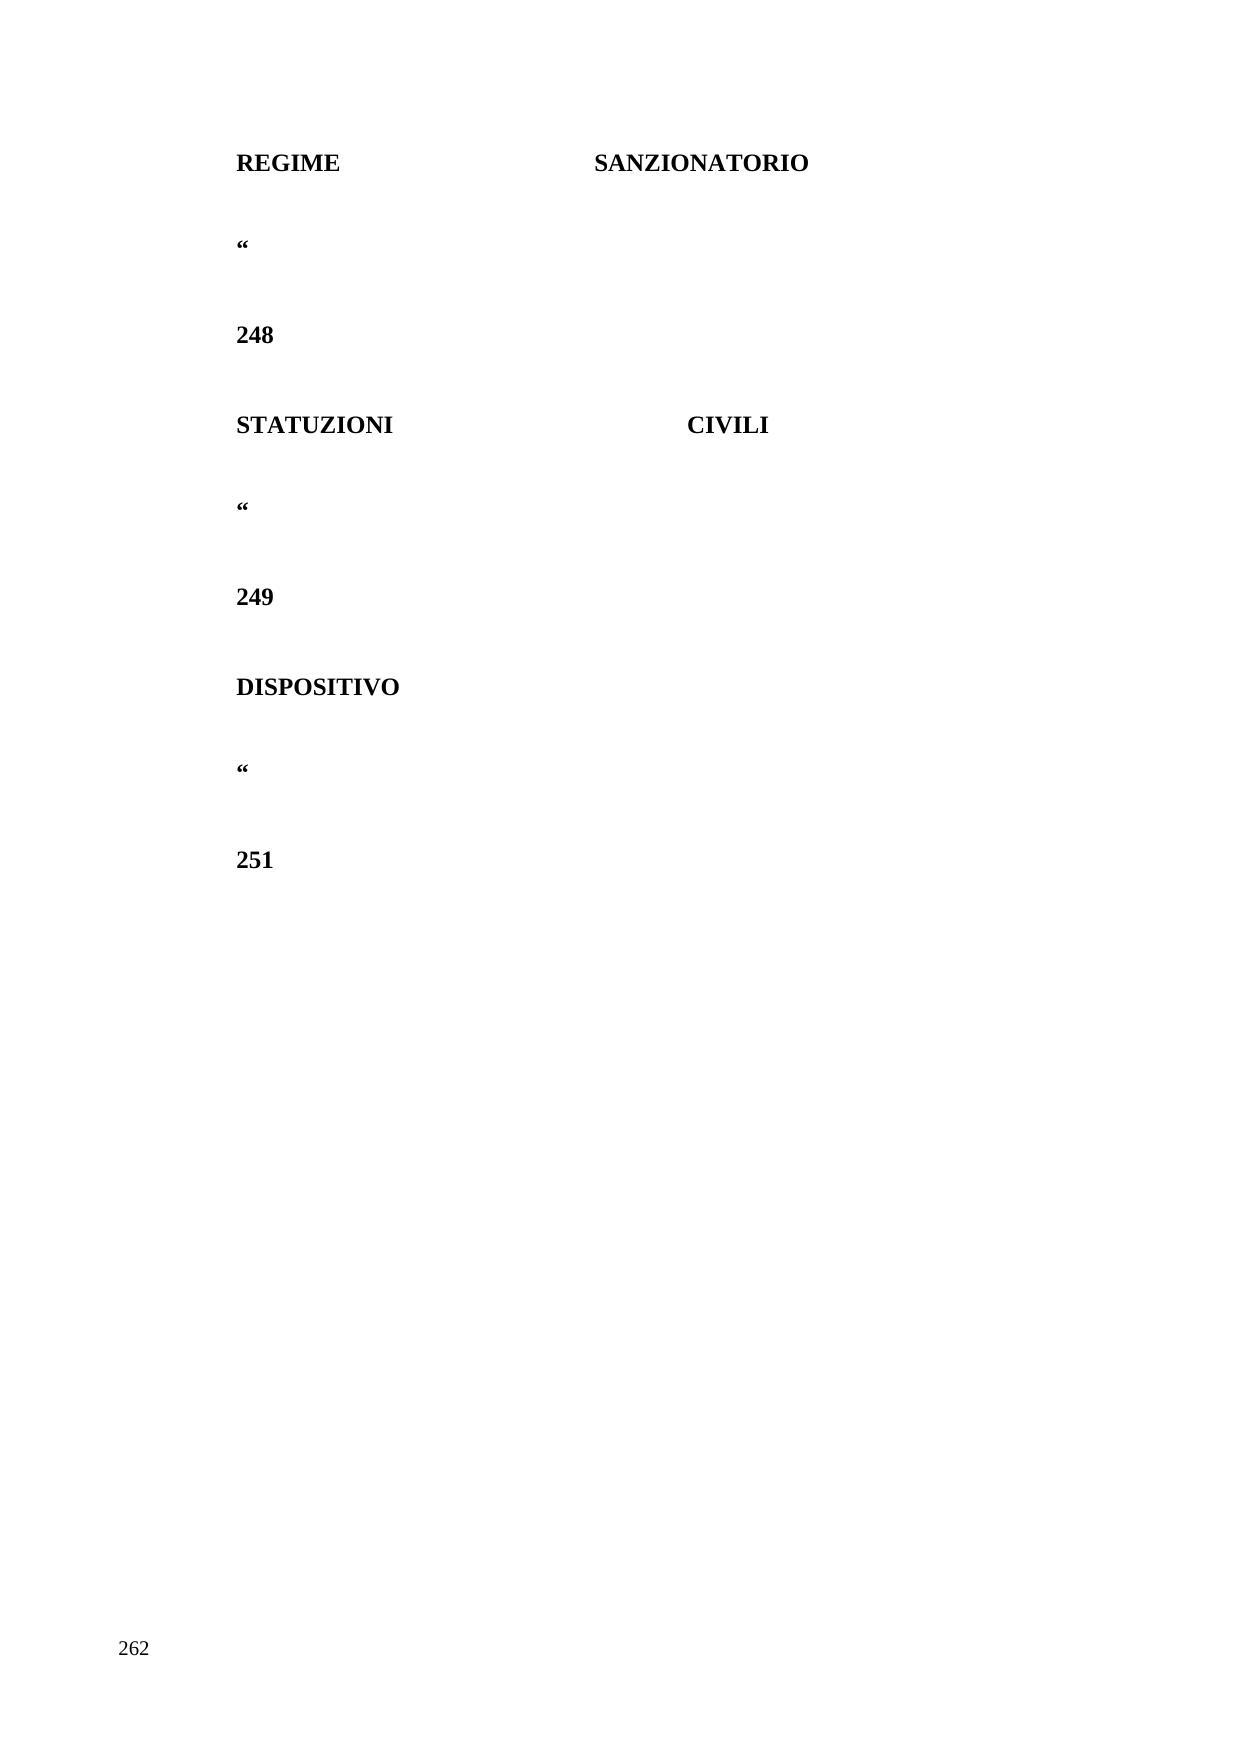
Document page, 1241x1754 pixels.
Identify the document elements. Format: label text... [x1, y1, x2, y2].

text DISPOSITIVO “ 251 [236, 672, 1063, 873]
text STATUZIONI CIVILI “ 249 [236, 410, 1063, 611]
text REGIME SANZIONATORIO “ 248 [236, 148, 1063, 349]
